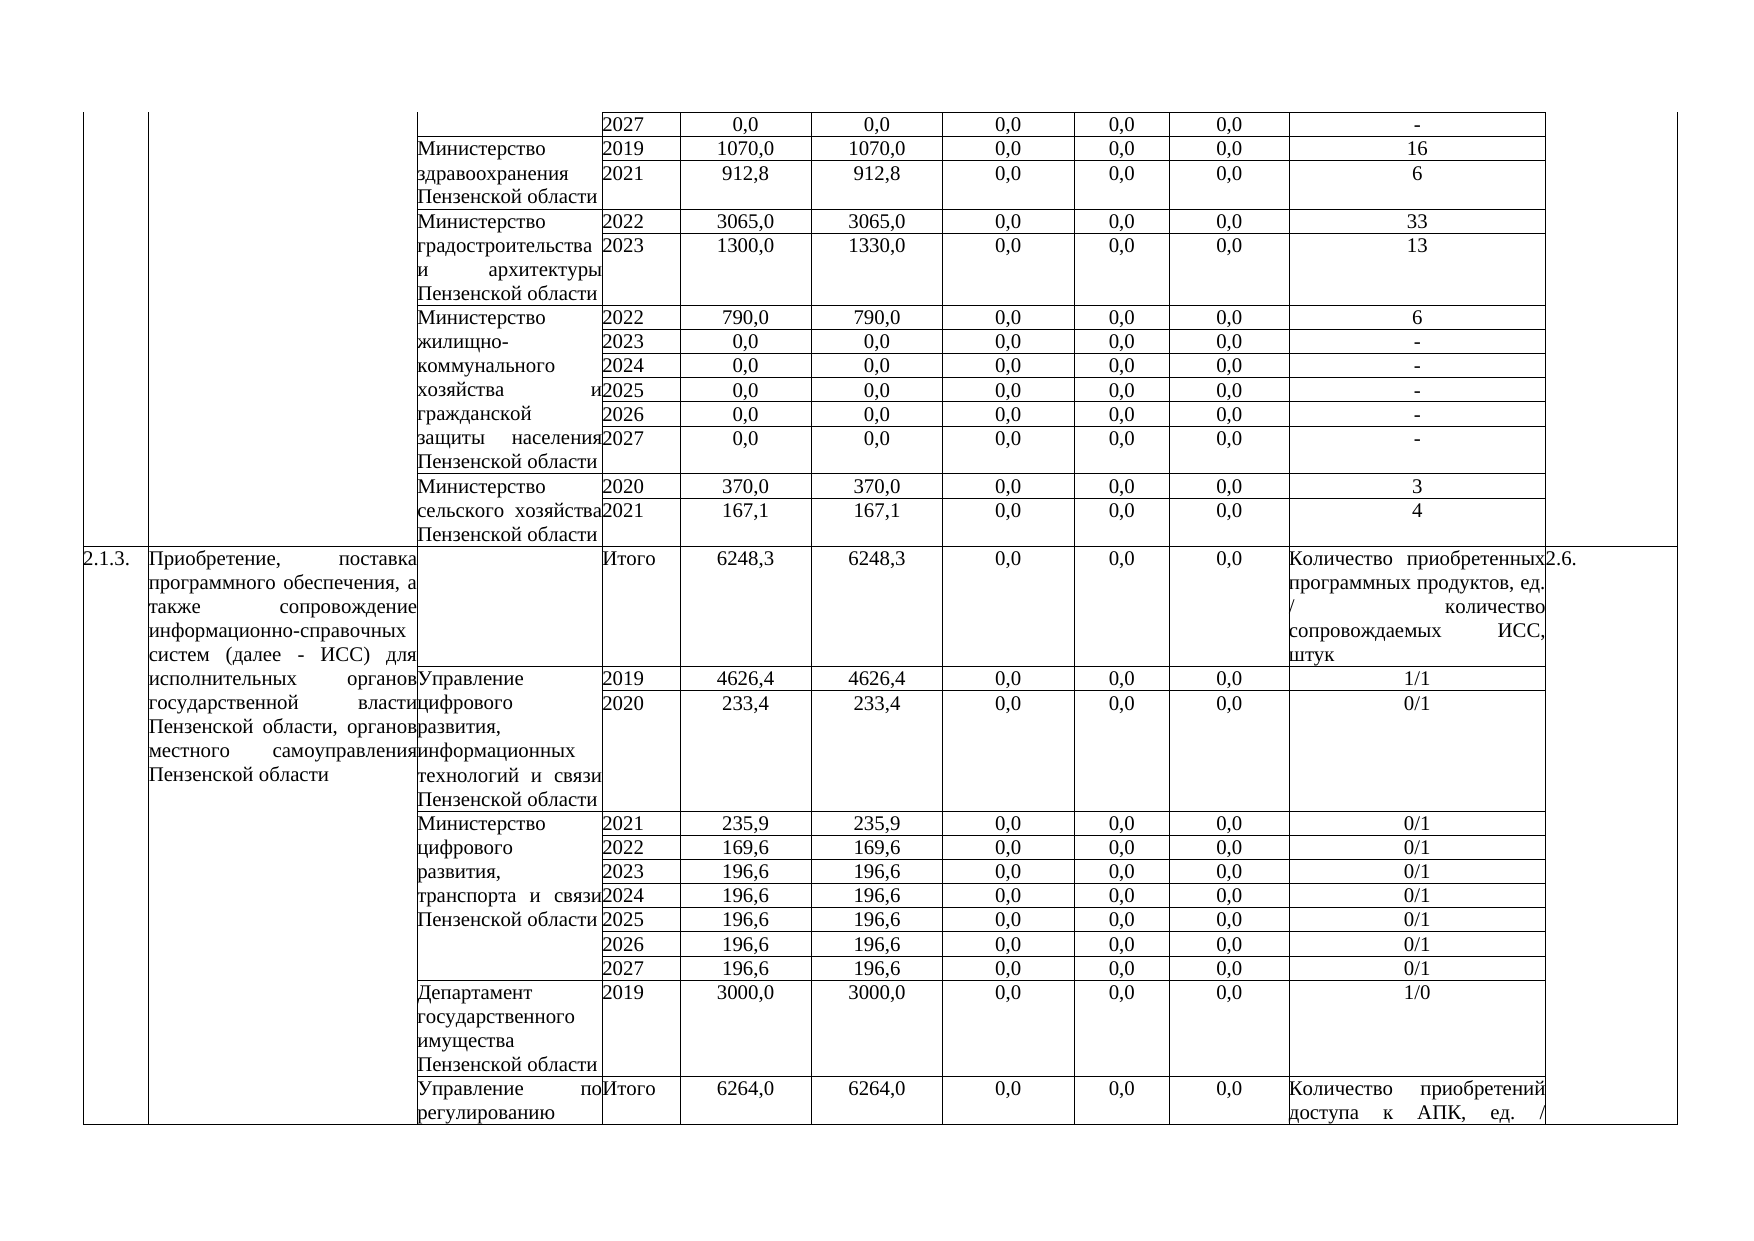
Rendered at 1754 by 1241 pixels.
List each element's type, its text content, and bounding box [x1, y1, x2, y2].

table_cell Министерство жилищно-коммунального хозяйства и гражданской защиты населения Пензенской области [418, 306, 602, 473]
table_cell 0,0 [1170, 161, 1289, 209]
table_cell 196,6 [812, 957, 942, 980]
table_cell 6248,3 [812, 547, 942, 666]
table_cell 0,0 [943, 113, 1074, 136]
table_cell Министерство градостроительства и архитектуры Пензенской области [418, 210, 602, 305]
table_cell Департамент государственного имущества Пензенской области [418, 981, 602, 1076]
table_cell 0,0 [1075, 234, 1169, 305]
table_cell 0,0 [1075, 474, 1169, 498]
table_cell 169,6 [812, 836, 942, 859]
table_cell Итого [603, 547, 680, 666]
table_cell Приобретение, поставка программного обеспечения, а также сопровождение информационно-справочных систем (далее - ИСС) для исполнительных органов государственной власти Пензенской области, органов местного самоуправления Пензенской области [149, 547, 417, 1124]
table_cell 0,0 [1075, 812, 1169, 835]
table_cell Количество приобретенных программных продуктов, ед. / количество сопровождаемых ИСС, штук [1290, 547, 1545, 666]
table_cell 4626,4 [681, 667, 811, 690]
table_cell 0,0 [812, 354, 942, 377]
table_cell 0,0 [1075, 137, 1169, 160]
table_cell 2.6. [1546, 547, 1677, 1124]
table_cell 196,6 [812, 932, 942, 956]
table_cell 0,0 [1170, 354, 1289, 377]
table_cell 2027 [603, 113, 680, 136]
table_cell 0,0 [943, 667, 1074, 690]
table_cell 196,6 [812, 860, 942, 883]
table_cell 0/1 [1290, 812, 1545, 835]
table_cell 0,0 [943, 932, 1074, 956]
table_cell 4626,4 [812, 667, 942, 690]
table_cell 0/1 [1290, 691, 1545, 811]
table_cell 0/1 [1290, 957, 1545, 980]
table_cell Министерство здравоохранения Пензенской области [418, 137, 602, 209]
table_cell 0,0 [1075, 402, 1169, 426]
table_cell 0,0 [943, 378, 1074, 401]
table_cell 0,0 [1170, 137, 1289, 160]
table_cell 1070,0 [812, 137, 942, 160]
table_cell 0/1 [1290, 836, 1545, 859]
table_cell 0,0 [812, 378, 942, 401]
table_cell 0,0 [943, 812, 1074, 835]
table_cell 0,0 [943, 1077, 1074, 1124]
table_cell 1/1 [1290, 667, 1545, 690]
table_cell 0,0 [681, 378, 811, 401]
table_cell 2020 [603, 691, 680, 811]
table_cell 3000,0 [812, 981, 942, 1076]
table_cell 0,0 [1170, 932, 1289, 956]
table_cell [418, 547, 602, 666]
table_cell Итого [603, 1077, 680, 1124]
table_cell 33 [1290, 210, 1545, 233]
table_cell 0,0 [1075, 499, 1169, 546]
table_cell 2024 [603, 354, 680, 377]
table_cell 233,4 [812, 691, 942, 811]
table_cell 2019 [603, 981, 680, 1076]
table_cell 0,0 [812, 113, 942, 136]
table_cell 0,0 [1170, 691, 1289, 811]
table_cell 1300,0 [681, 234, 811, 305]
table_cell - [1290, 354, 1545, 377]
table_cell 13 [1290, 234, 1545, 305]
table_cell 6 [1290, 306, 1545, 329]
table_cell 0,0 [943, 884, 1074, 907]
table_cell 2027 [603, 957, 680, 980]
table_cell 2020 [603, 474, 680, 498]
table_cell 0,0 [943, 402, 1074, 426]
table_cell - [1290, 378, 1545, 401]
table_cell 0,0 [812, 330, 942, 353]
table_cell 2022 [603, 306, 680, 329]
table_cell 0,0 [943, 210, 1074, 233]
table_cell 235,9 [812, 812, 942, 835]
table_cell 6264,0 [812, 1077, 942, 1124]
table_cell 0,0 [1170, 908, 1289, 931]
table_cell 2024 [603, 884, 680, 907]
table_cell 0,0 [1170, 113, 1289, 136]
table_cell 6 [1290, 161, 1545, 209]
table_cell 2019 [603, 667, 680, 690]
table_cell 0,0 [1170, 957, 1289, 980]
table_cell 235,9 [681, 812, 811, 835]
table_cell - [1290, 113, 1545, 136]
table_cell 0,0 [943, 354, 1074, 377]
table_cell 0,0 [943, 860, 1074, 883]
table_cell 196,6 [812, 884, 942, 907]
table_cell 0,0 [681, 330, 811, 353]
table_cell 2021 [603, 812, 680, 835]
table_cell 0,0 [1075, 884, 1169, 907]
table_cell 0/1 [1290, 908, 1545, 931]
table_cell 6264,0 [681, 1077, 811, 1124]
table_cell 0,0 [1075, 330, 1169, 353]
table_cell 0,0 [1075, 981, 1169, 1076]
table_cell 912,8 [812, 161, 942, 209]
table_cell 2021 [603, 161, 680, 209]
table_cell 0,0 [812, 402, 942, 426]
table_cell 0,0 [943, 474, 1074, 498]
table_cell Управление по регулированию [418, 1077, 602, 1124]
table_cell 0,0 [943, 306, 1074, 329]
table_cell 0,0 [1075, 667, 1169, 690]
table_cell 16 [1290, 137, 1545, 160]
table_cell 370,0 [681, 474, 811, 498]
table_cell 0,0 [1170, 499, 1289, 546]
table_cell 0,0 [1075, 378, 1169, 401]
table_cell 0,0 [1170, 667, 1289, 690]
table_cell 2027 [603, 427, 680, 473]
table_cell 0,0 [1075, 1077, 1169, 1124]
table_cell 0,0 [1075, 908, 1169, 931]
table_cell 0,0 [1075, 836, 1169, 859]
table_cell 3000,0 [681, 981, 811, 1076]
table_cell 0,0 [943, 161, 1074, 209]
table_cell 196,6 [812, 908, 942, 931]
table_cell 0,0 [943, 957, 1074, 980]
table_cell 0,0 [1170, 474, 1289, 498]
table_cell 0,0 [681, 354, 811, 377]
table_cell 0,0 [943, 137, 1074, 160]
table_cell 0,0 [1170, 547, 1289, 666]
table_cell 3 [1290, 474, 1545, 498]
table_cell 0,0 [943, 547, 1074, 666]
table_cell - [1290, 427, 1545, 473]
table_cell 3065,0 [812, 210, 942, 233]
table_cell 0,0 [681, 402, 811, 426]
table_cell 0/1 [1290, 932, 1545, 956]
table_cell 0,0 [1170, 330, 1289, 353]
table_cell 0,0 [1075, 860, 1169, 883]
table_cell 1/0 [1290, 981, 1545, 1076]
table_cell 790,0 [681, 306, 811, 329]
table_cell 0,0 [1170, 402, 1289, 426]
table_cell 0,0 [943, 234, 1074, 305]
table_cell Управление цифрового развития, информационных технологий и связи Пензенской области [418, 667, 602, 811]
table_cell 2023 [603, 860, 680, 883]
table_cell 2025 [603, 378, 680, 401]
table_cell 0,0 [1170, 836, 1289, 859]
table_cell 0,0 [1170, 981, 1289, 1076]
table_cell 0,0 [943, 499, 1074, 546]
table_cell 0,0 [1170, 234, 1289, 305]
table_cell 2019 [603, 137, 680, 160]
table_cell 0,0 [1170, 1077, 1289, 1124]
table_cell - [1290, 330, 1545, 353]
table_cell 2021 [603, 499, 680, 546]
table_cell 2025 [603, 908, 680, 931]
table_cell Количество приобретений доступа к АПК, ед. / [1290, 1077, 1545, 1124]
table_cell 0,0 [943, 981, 1074, 1076]
table_cell 0,0 [1075, 691, 1169, 811]
table_cell 0,0 [1075, 113, 1169, 136]
table_cell 0,0 [1170, 378, 1289, 401]
table_cell 0,0 [943, 330, 1074, 353]
table_cell 167,1 [812, 499, 942, 546]
table_cell 169,6 [681, 836, 811, 859]
table_cell - [1290, 402, 1545, 426]
table_cell 1330,0 [812, 234, 942, 305]
table_cell 370,0 [812, 474, 942, 498]
table_cell 0,0 [1075, 932, 1169, 956]
table_cell 0,0 [1075, 427, 1169, 473]
table_cell 0,0 [1075, 210, 1169, 233]
table_cell 0,0 [1170, 812, 1289, 835]
table_cell 2022 [603, 836, 680, 859]
table_cell 2023 [603, 234, 680, 305]
table_cell 0/1 [1290, 860, 1545, 883]
table_cell 0,0 [943, 691, 1074, 811]
table_cell 0,0 [1170, 210, 1289, 233]
table_cell 0,0 [943, 908, 1074, 931]
table_cell 2022 [603, 210, 680, 233]
table_cell 2023 [603, 330, 680, 353]
table_cell 233,4 [681, 691, 811, 811]
table_cell 0,0 [681, 427, 811, 473]
table_cell Министерство сельского хозяйства Пензенской области [418, 474, 602, 546]
table_cell 912,8 [681, 161, 811, 209]
table_cell 0,0 [1075, 306, 1169, 329]
table_cell 196,6 [681, 884, 811, 907]
table_cell 0,0 [943, 427, 1074, 473]
table_cell 167,1 [681, 499, 811, 546]
table_cell 0,0 [1170, 427, 1289, 473]
table_cell 0,0 [1170, 860, 1289, 883]
table_cell Министерство цифрового развития, транспорта и связи Пензенской области [418, 812, 602, 980]
table_cell 790,0 [812, 306, 942, 329]
table_cell 4 [1290, 499, 1545, 546]
table_cell 0,0 [1075, 354, 1169, 377]
table_cell 0,0 [1170, 884, 1289, 907]
table_cell 0/1 [1290, 884, 1545, 907]
table_cell 3065,0 [681, 210, 811, 233]
table_cell 196,6 [681, 908, 811, 931]
table_cell 2026 [603, 932, 680, 956]
table_cell 0,0 [1170, 306, 1289, 329]
table_cell 0,0 [943, 836, 1074, 859]
table_cell 0,0 [1075, 161, 1169, 209]
table_cell 0,0 [681, 113, 811, 136]
table_cell 1070,0 [681, 137, 811, 160]
table_cell 0,0 [1075, 547, 1169, 666]
table_cell 196,6 [681, 957, 811, 980]
table_cell 2026 [603, 402, 680, 426]
table_cell 6248,3 [681, 547, 811, 666]
table_cell 0,0 [1075, 957, 1169, 980]
table_cell 0,0 [812, 427, 942, 473]
table_cell 196,6 [681, 860, 811, 883]
table_cell 196,6 [681, 932, 811, 956]
table_cell 2.1.3. [84, 547, 148, 1124]
